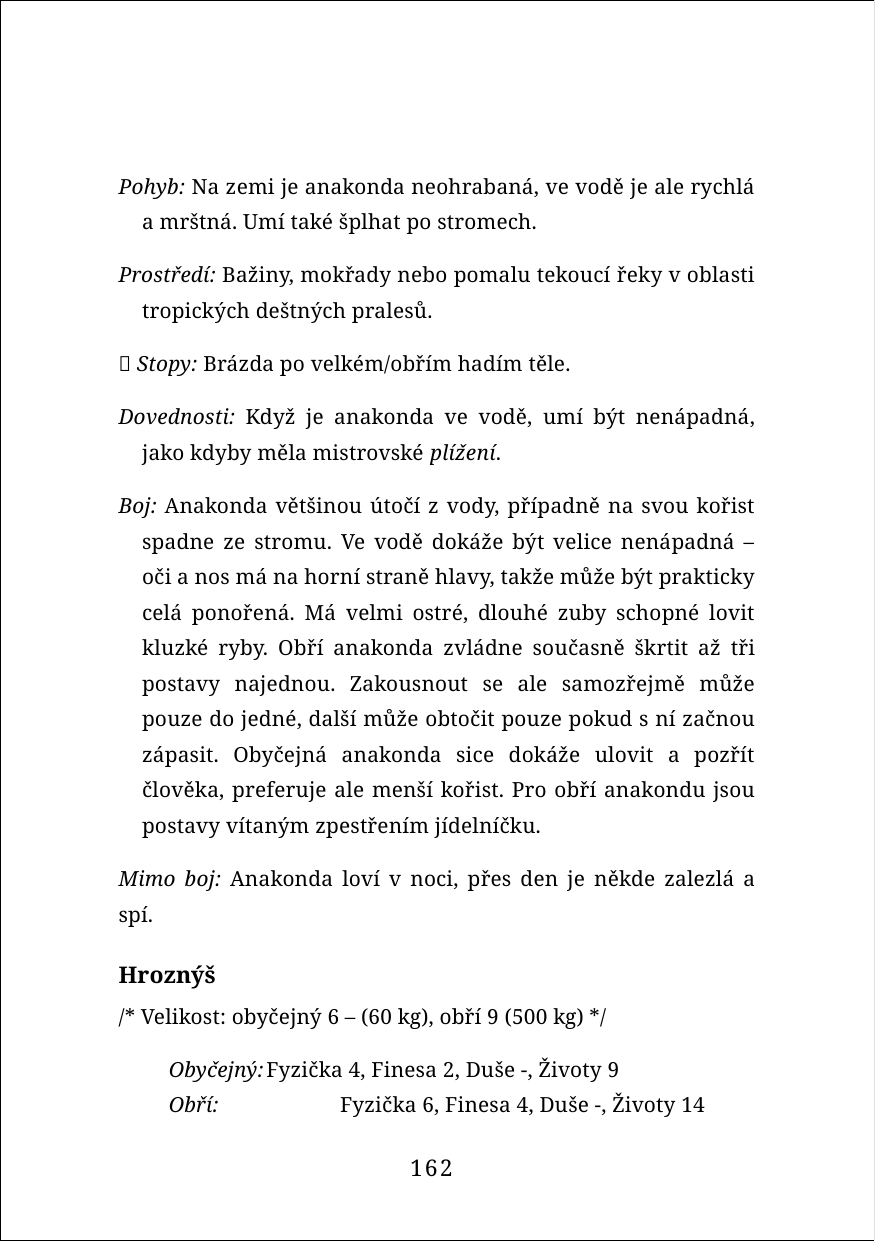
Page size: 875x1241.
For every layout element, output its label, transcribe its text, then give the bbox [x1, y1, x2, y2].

text Obří: Fyzička 6, Finesa 4, Duše -, Životy 14 [168, 1091, 756, 1119]
text Obyčejný: Fyzička 4, Finesa 2, Duše -, Životy 9 [168, 1055, 756, 1083]
subtitle Hroznýš [118, 959, 756, 990]
text Prostředí: Bažiny, mokřady nebo pomalu tekoucí řeky v oblasti tropických deštných pralesů. [118, 261, 756, 324]
text Boj: Anakonda většinou útočí z vody, případně na svou kořist spadne ze stromu. Ve vodě dokáže být velice nenápadná – oči a nos má na horní straně hlavy, takže může být prakticky celá ponořená. Má velmi ostré, dlouhé zuby schopné lovit kluzké ryby. Obří anakonda zvládne současně škrtit až tři postavy najednou. Zakousnout se ale samozřejmě může pouze do jedné, další může obtočit pouze pokud s ní začnou zápasit. Obyčejná anakonda sice dokáže ulovit a pozřít člověka, preferuje ale menší kořist. Pro obří anakondu jsou postavy vítaným zpestřením jídelníčku. [118, 491, 756, 839]
text Mimo boj: Anakonda loví v noci, přes den je někde zalezlá a spí. [118, 864, 756, 928]
text Pohyb: Na zemi je anakonda neohrabaná, ve vodě je ale rychlá a mrštná. Umí také šplhat po stromech. [118, 172, 756, 236]
text /* Velikost: obyčejný 6 – (60 kg), obří 9 (500 kg) */ [118, 1002, 756, 1030]
text 👣 Stopy: Brázda po velkém/obřím hadím těle. [118, 349, 756, 378]
text Dovednosti: Když je anakonda ve vodě, umí být nenápadná, jako kdyby měla mistrovské plížení. [118, 402, 756, 466]
